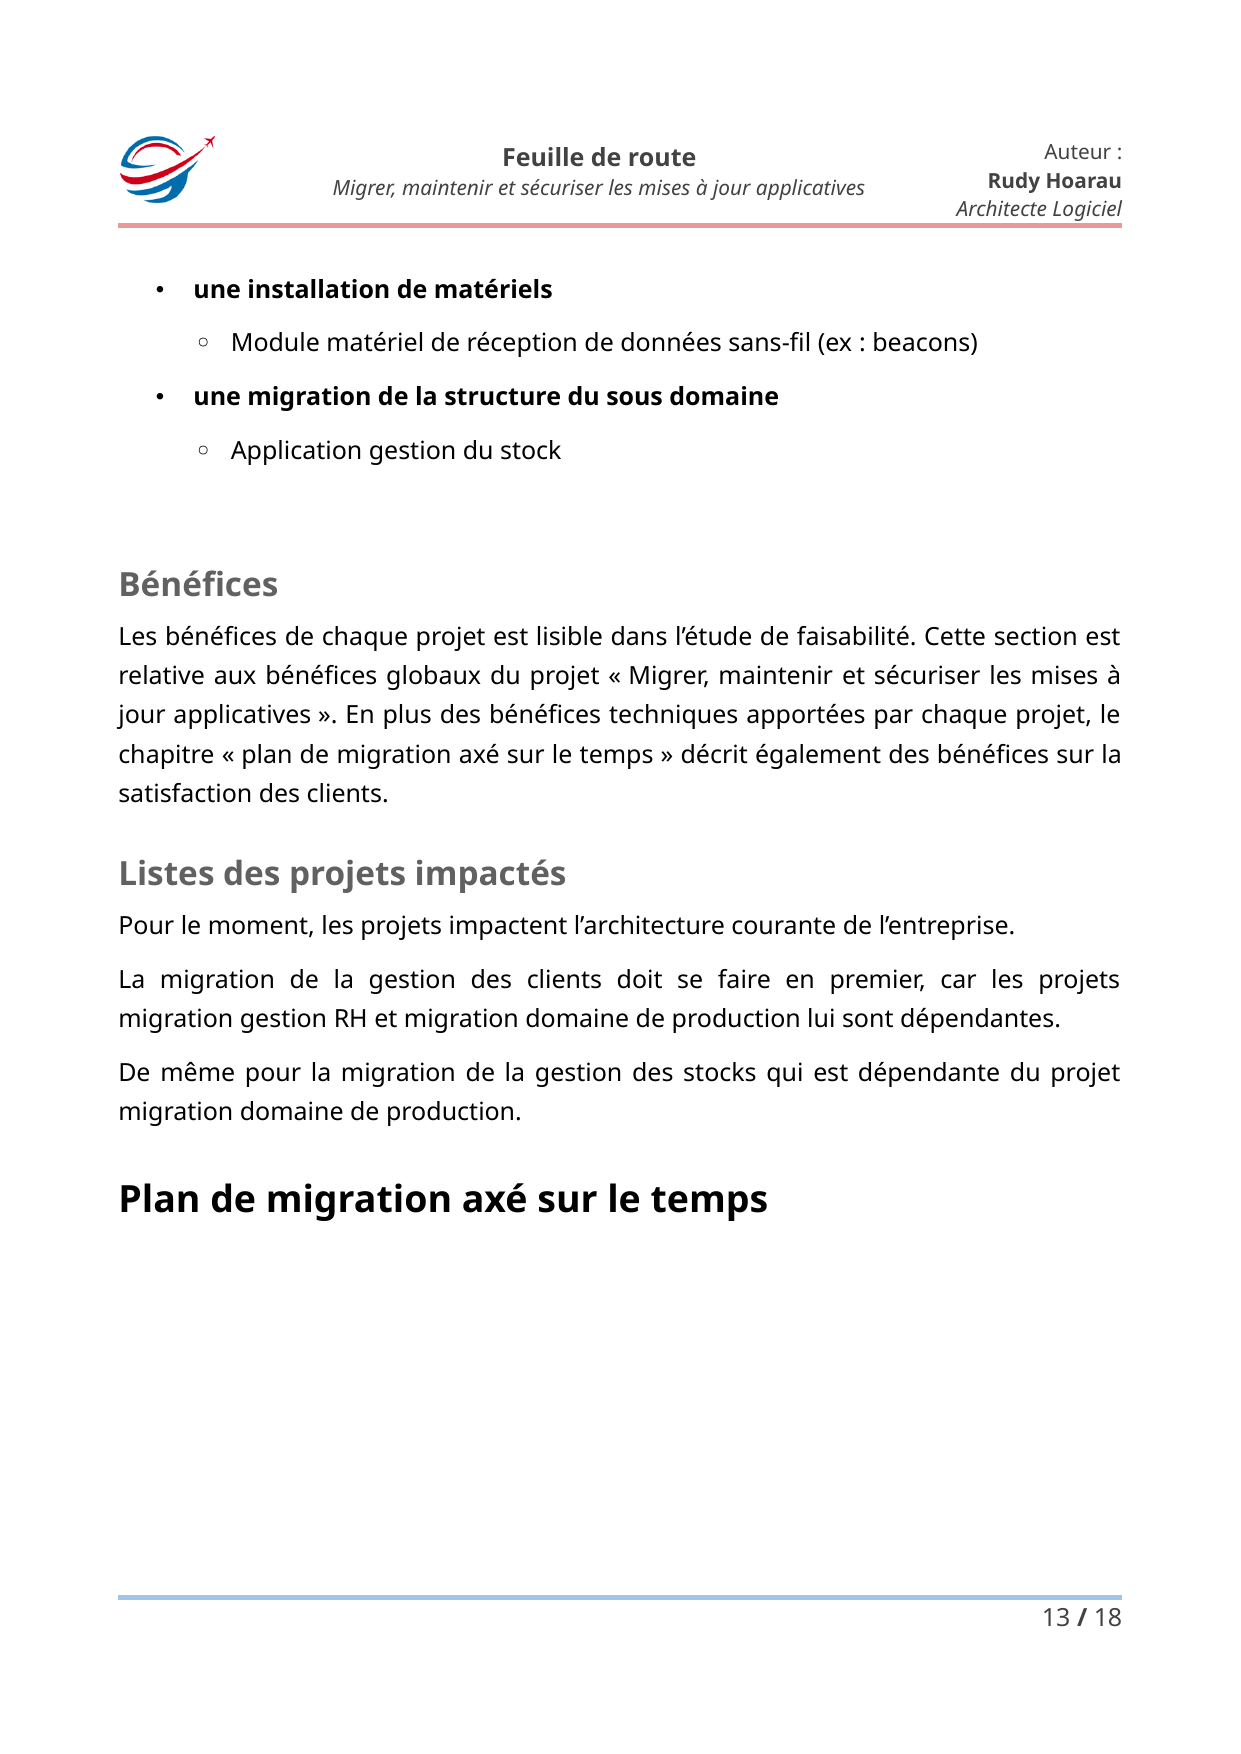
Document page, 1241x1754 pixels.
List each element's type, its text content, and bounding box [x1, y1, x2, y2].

list Application gestion du stock [193, 433, 1122, 467]
text Les bénéfices de chaque projet est lisible dans l’étude de faisabilité. Cette section est relative aux bénéfices globaux du projet « Migrer, maintenir et sécuriser les mises à jour applicatives ». En plus des bénéfices techniques apportées par chaque projet, le chapitre « plan de migration axé sur le temps » décrit également des bénéfices sur la satisfaction des clients. [118, 619, 1122, 809]
list une migration de la structure du sous domaine [156, 379, 1122, 413]
subtitle Bénéfices [118, 561, 1122, 606]
subtitle Plan de migration axé sur le temps [118, 1173, 1122, 1224]
subtitle Listes des projets impactés [118, 850, 1122, 896]
list Module matériel de réception de données sans-fil (ex : beacons) [193, 325, 1122, 359]
text De même pour la migration de la gestion des stocks qui est dépendante du projet migration domaine de production. [118, 1055, 1122, 1128]
picture [118, 132, 218, 209]
text La migration de la gestion des clients doit se faire en premier, car les projets migration gestion RH et migration domaine de production lui sont dépendantes. [118, 962, 1122, 1035]
text Pour le moment, les projets impactent l’architecture courante de l’entreprise. [118, 908, 1122, 942]
list une installation de matériels [156, 271, 1122, 305]
